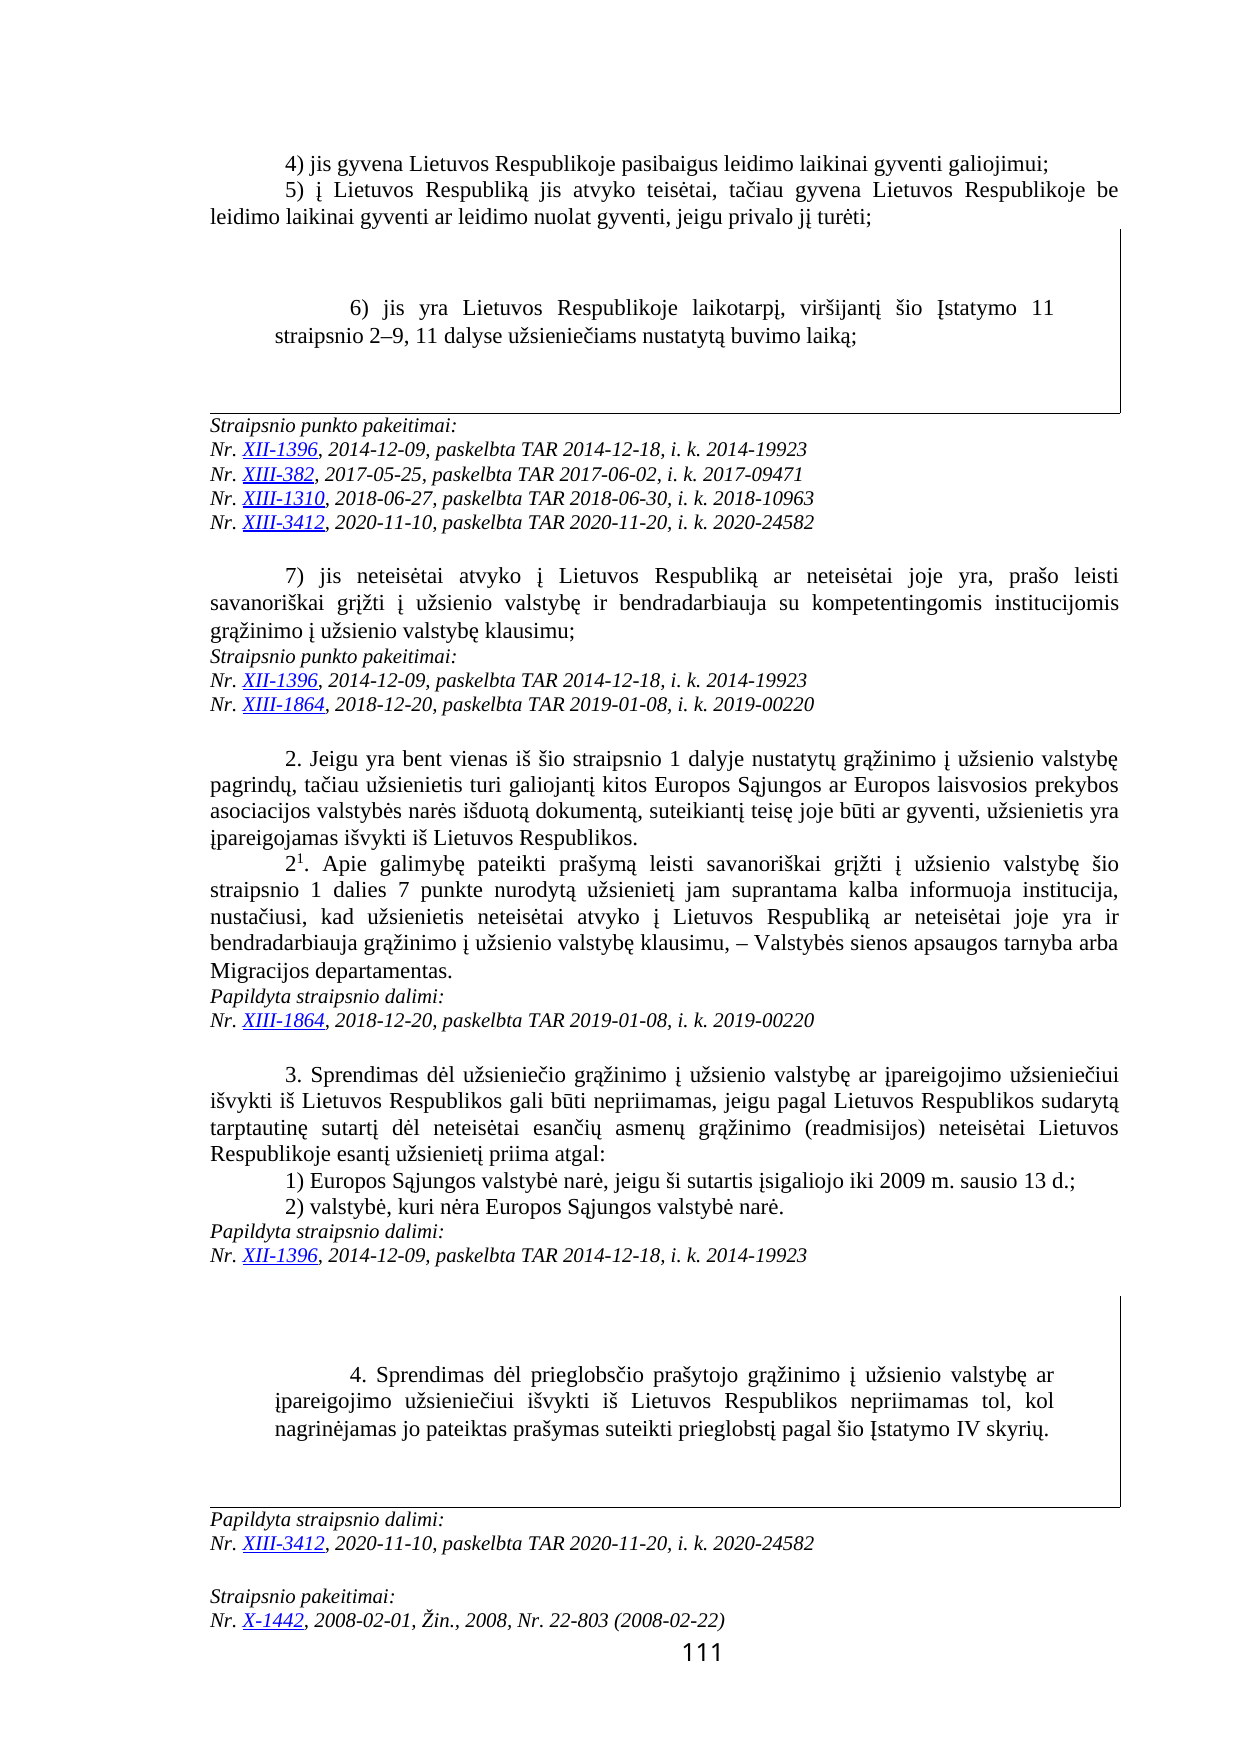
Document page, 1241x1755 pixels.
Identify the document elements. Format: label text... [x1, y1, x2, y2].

text 1) Europos Sąjungos valstybė narė, jeigu ši sutartis įsigaliojo iki 2009 m. sausio 13 d.; [210, 1167, 1120, 1193]
text Nr. XII-1396, 2014-12-09, paskelbta TAR 2014-12-18, i. k. 2014-19923 [210, 668, 1120, 692]
text 7) jis neteisėtai atvyko į Lietuvos Respubliką ar neteisėtai joje yra, prašo leisti savanoriškai grįžti į užsienio valstybę ir bendradarbiauja su kompetentingomis institucijomis grąžinimo į užsienio valstybę klausimu; [210, 562, 1120, 644]
text Papildyta straipsnio dalimi: [210, 1507, 1120, 1531]
text 4) jis gyvena Lietuvos Respublikoje pasibaigus leidimo laikinai gyventi galiojimui; [210, 150, 1120, 176]
text 21. Apie galimybę pateikti prašymą leisti savanoriškai grįžti į užsienio valstybę šio straipsnio 1 dalies 7 punkte nurodytą užsienietį jam suprantama kalba informuoja institucija, nustačiusi, kad užsienietis neteisėtai atvyko į Lietuvos Respubliką ar neteisėtai joje yra ir bendradarbiauja grąžinimo į užsienio valstybę klausimu, – Valstybės sienos apsaugos tarnyba arba Migracijos departamentas. [210, 850, 1120, 984]
text Nr. XIII-3412, 2020-11-10, paskelbta TAR 2020-11-20, i. k. 2020-24582 [210, 509, 1120, 534]
text Nr. XIII-1864, 2018-12-20, paskelbta TAR 2019-01-08, i. k. 2019-00220 [210, 1008, 1120, 1032]
text 6) jis yra Lietuvos Respublikoje laikotarpį, viršijantį šio Įstatymo 11 straipsnio 2–9, 11 dalyse užsieniečiams nustatytą buvimo laiką; [210, 229, 1120, 413]
text 4. Sprendimas dėl prieglobsčio prašytojo grąžinimo į užsienio valstybę ar įpareigojimo užsieniečiui išvykti iš Lietuvos Respublikos nepriimamas tol, kol nagrinėjamas jo pateiktas prašymas suteikti prieglobstį pagal šio Įstatymo IV skyrių. [210, 1296, 1120, 1507]
text 5) į Lietuvos Respubliką jis atvyko teisėtai, tačiau gyvena Lietuvos Respublikoje be leidimo laikinai gyventi ar leidimo nuolat gyventi, jeigu privalo jį turėti; [210, 176, 1120, 229]
text Nr. XIII-1310, 2018-06-27, paskelbta TAR 2018-06-30, i. k. 2018-10963 [210, 486, 1120, 509]
text Straipsnio pakeitimai: [210, 1584, 1120, 1608]
text Papildyta straipsnio dalimi: [210, 1219, 1120, 1243]
text Nr. XII-1396, 2014-12-09, paskelbta TAR 2014-12-18, i. k. 2014-19923 [210, 1243, 1120, 1267]
text 2) valstybė, kuri nėra Europos Sąjungos valstybė narė. [210, 1193, 1120, 1219]
text 2. Jeigu yra bent vienas iš šio straipsnio 1 dalyje nustatytų grąžinimo į užsienio valstybę pagrindų, tačiau užsienietis turi galiojantį kitos Europos Sąjungos ar Europos laisvosios prekybos asociacijos valstybės narės išduotą dokumentą, suteikiantį teisę joje būti ar gyventi, užsienietis yra įpareigojamas išvykti iš Lietuvos Respublikos. [210, 745, 1120, 850]
text Nr. XIII-382, 2017-05-25, paskelbta TAR 2017-06-02, i. k. 2017-09471 [210, 461, 1120, 486]
text Straipsnio punkto pakeitimai: [210, 413, 1120, 437]
text Nr. X-1442, 2008-02-01, Žin., 2008, Nr. 22-803 (2008-02-22) [210, 1608, 1120, 1632]
text Straipsnio punkto pakeitimai: [210, 644, 1120, 668]
text Nr. XII-1396, 2014-12-09, paskelbta TAR 2014-12-18, i. k. 2014-19923 [210, 437, 1120, 461]
text 3. Sprendimas dėl užsieniečio grąžinimo į užsienio valstybę ar įpareigojimo užsieniečiui išvykti iš Lietuvos Respublikos gali būti nepriimamas, jeigu pagal Lietuvos Respublikos sudarytą tarptautinę sutartį dėl neteisėtai esančių asmenų grąžinimo (readmisijos) neteisėtai Lietuvos Respublikoje esantį užsienietį priima atgal: [210, 1061, 1120, 1167]
text Nr. XIII-1864, 2018-12-20, paskelbta TAR 2019-01-08, i. k. 2019-00220 [210, 692, 1120, 716]
text Nr. XIII-3412, 2020-11-10, paskelbta TAR 2020-11-20, i. k. 2020-24582 [210, 1531, 1120, 1555]
text Papildyta straipsnio dalimi: [210, 984, 1120, 1008]
